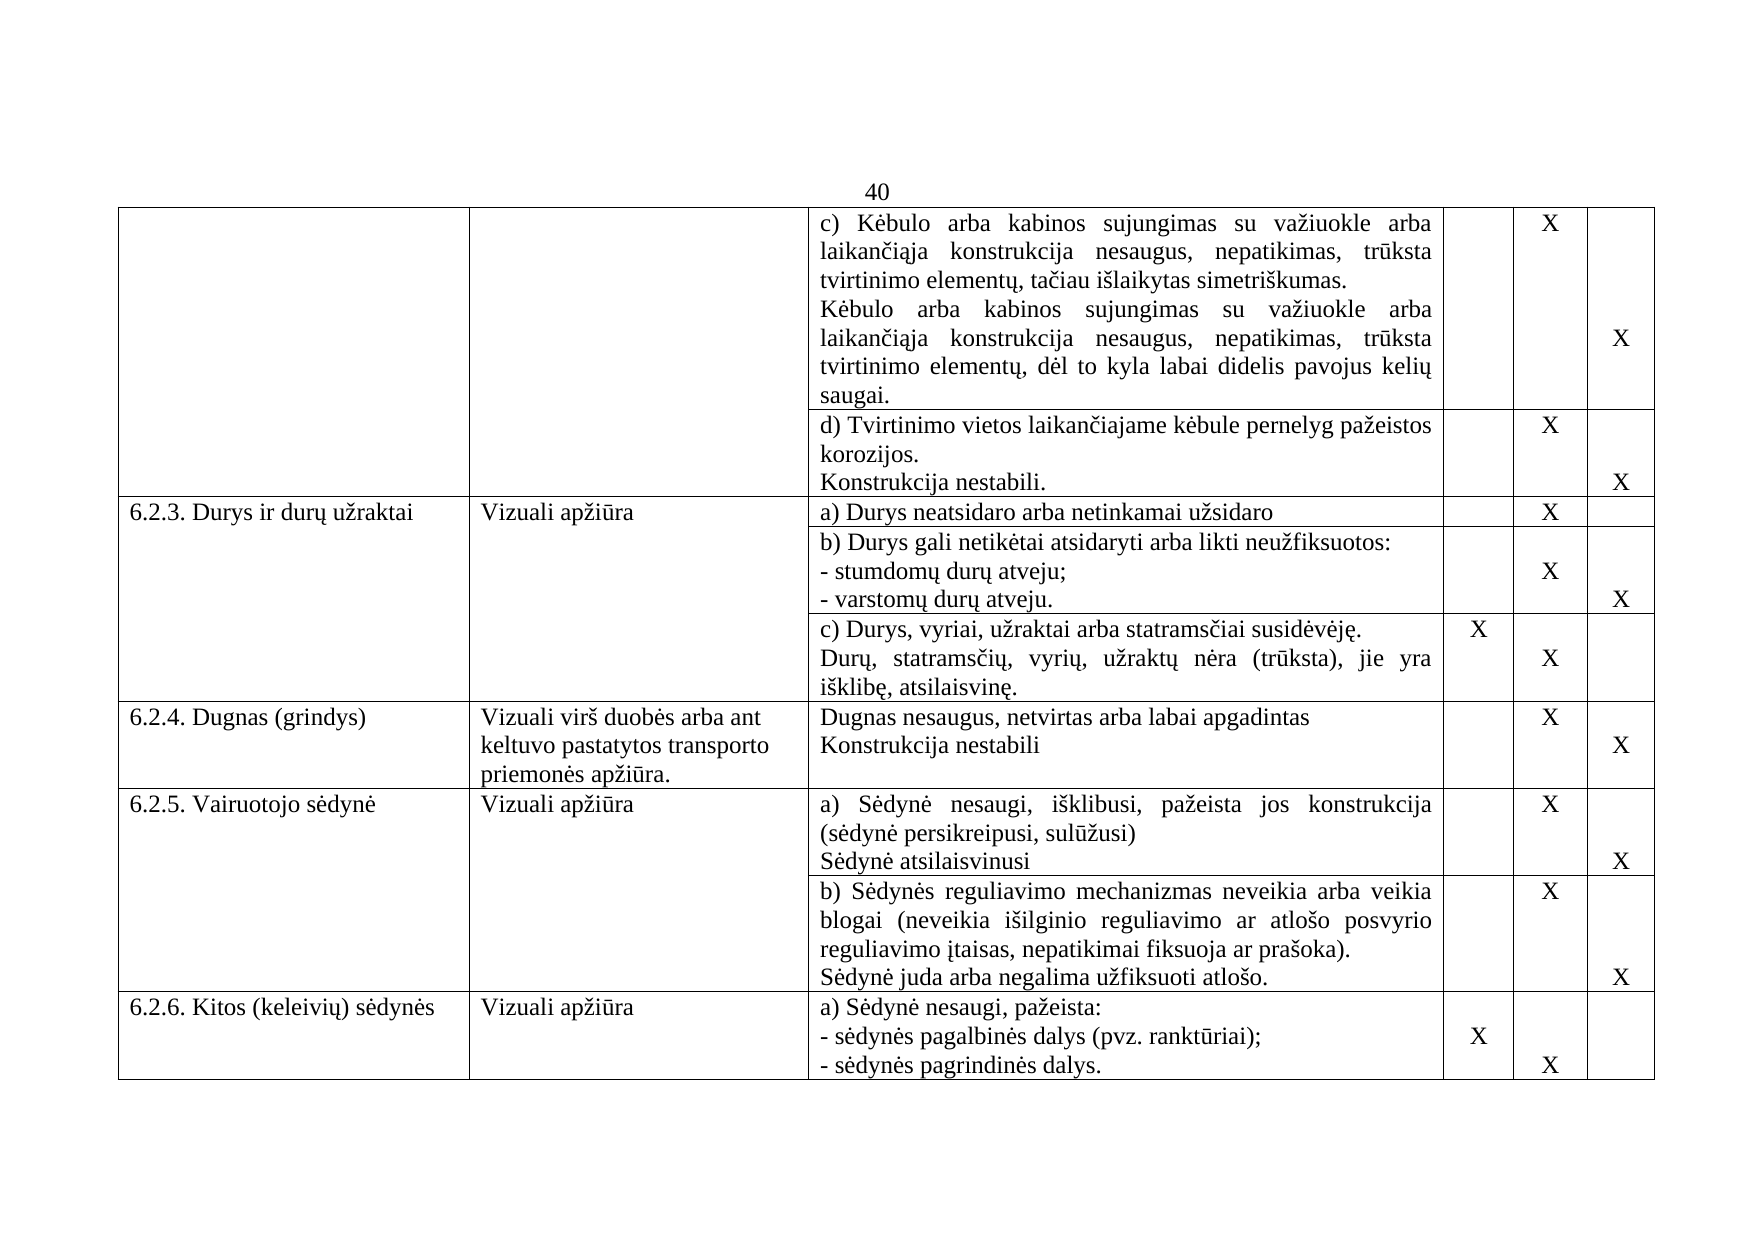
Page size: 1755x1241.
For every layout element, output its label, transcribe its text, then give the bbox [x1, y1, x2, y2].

table_cell b) Durys gali netikėtai atsidaryti arba likti neužfiksuotos: - stumdomų durų atveju; - varstomų durų atveju. [809, 527, 1443, 613]
table_cell [1444, 702, 1513, 788]
table_cell X [1444, 614, 1513, 701]
table_cell X [1514, 410, 1587, 496]
table_cell Vizuali apžiūra [470, 497, 808, 701]
table_cell X [1588, 789, 1654, 875]
table_cell X [1444, 992, 1513, 1078]
table_cell 6.2.6. Kitos (keleivių) sėdynės [119, 992, 469, 1078]
table_cell [1444, 789, 1513, 875]
table_cell [1588, 992, 1654, 1078]
table_cell X [1588, 876, 1654, 991]
table_cell [1444, 527, 1513, 613]
table_cell 6.2.5. Vairuotojo sėdynė [119, 789, 469, 991]
table_cell X [1588, 208, 1654, 409]
table_cell X [1514, 789, 1587, 875]
table_cell X [1588, 410, 1654, 496]
table_cell X [1514, 208, 1587, 409]
table_cell c) Kėbulo arba kabinos sujungimas su važiuokle arba laikančiąja konstrukcija nesaugus, nepatikimas, trūksta tvirtinimo elementų, tačiau išlaikytas simetriškumas. Kėbulo arba kabinos sujungimas su važiuokle arba laikančiąja konstrukcija nesaugus, nepatikimas, trūksta tvirtinimo elementų, dėl to kyla labai didelis pavojus kelių saugai. [809, 208, 1443, 409]
table_cell [470, 208, 808, 496]
table_cell Dugnas nesaugus, netvirtas arba labai apgadintas Konstrukcija nestabili [809, 702, 1443, 788]
table_cell Vizuali apžiūra [470, 992, 808, 1078]
table_cell a) Sėdynė nesaugi, išklibusi, pažeista jos konstrukcija (sėdynė persikreipusi, sulūžusi) Sėdynė atsilaisvinusi [809, 789, 1443, 875]
table_cell X [1514, 702, 1587, 788]
table_cell X [1588, 702, 1654, 788]
table_cell X [1514, 992, 1587, 1078]
table_cell a) Durys neatsidaro arba netinkamai užsidaro [809, 497, 1443, 526]
table_cell 6.2.4. Dugnas (grindys) [119, 702, 469, 788]
table_cell b) Sėdynės reguliavimo mechanizmas neveikia arba veikia blogai (neveikia išilginio reguliavimo ar atlošo posvyrio reguliavimo įtaisas, nepatikimai fiksuoja ar prašoka). Sėdynė juda arba negalima užfiksuoti atlošo. [809, 876, 1443, 991]
table_cell X [1514, 614, 1587, 701]
table_cell Vizuali apžiūra [470, 789, 808, 991]
table_cell [1444, 410, 1513, 496]
table_cell X [1514, 527, 1587, 613]
table_cell [1444, 497, 1513, 526]
table_cell X [1514, 497, 1587, 526]
table_cell X [1514, 876, 1587, 991]
table_cell [119, 208, 469, 496]
table_cell [1444, 208, 1513, 409]
table_cell 6.2.3. Durys ir durų užraktai [119, 497, 469, 701]
table_cell X [1588, 527, 1654, 613]
table_cell [1588, 614, 1654, 701]
table_cell Vizuali virš duobės arba ant keltuvo pastatytos transporto priemonės apžiūra. [470, 702, 808, 788]
table_cell d) Tvirtinimo vietos laikančiajame kėbule pernelyg pažeistos korozijos. Konstrukcija nestabili. [809, 410, 1443, 496]
table_cell c) Durys, vyriai, užraktai arba statramsčiai susidėvėję. Durų, statramsčių, vyrių, užraktų nėra (trūksta), jie yra išklibę, atsilaisvinę. [809, 614, 1443, 701]
table_cell [1588, 497, 1654, 526]
table_cell [1444, 876, 1513, 991]
table_cell a) Sėdynė nesaugi, pažeista: - sėdynės pagalbinės dalys (pvz. ranktūriai); - sėdynės pagrindinės dalys. [809, 992, 1443, 1078]
